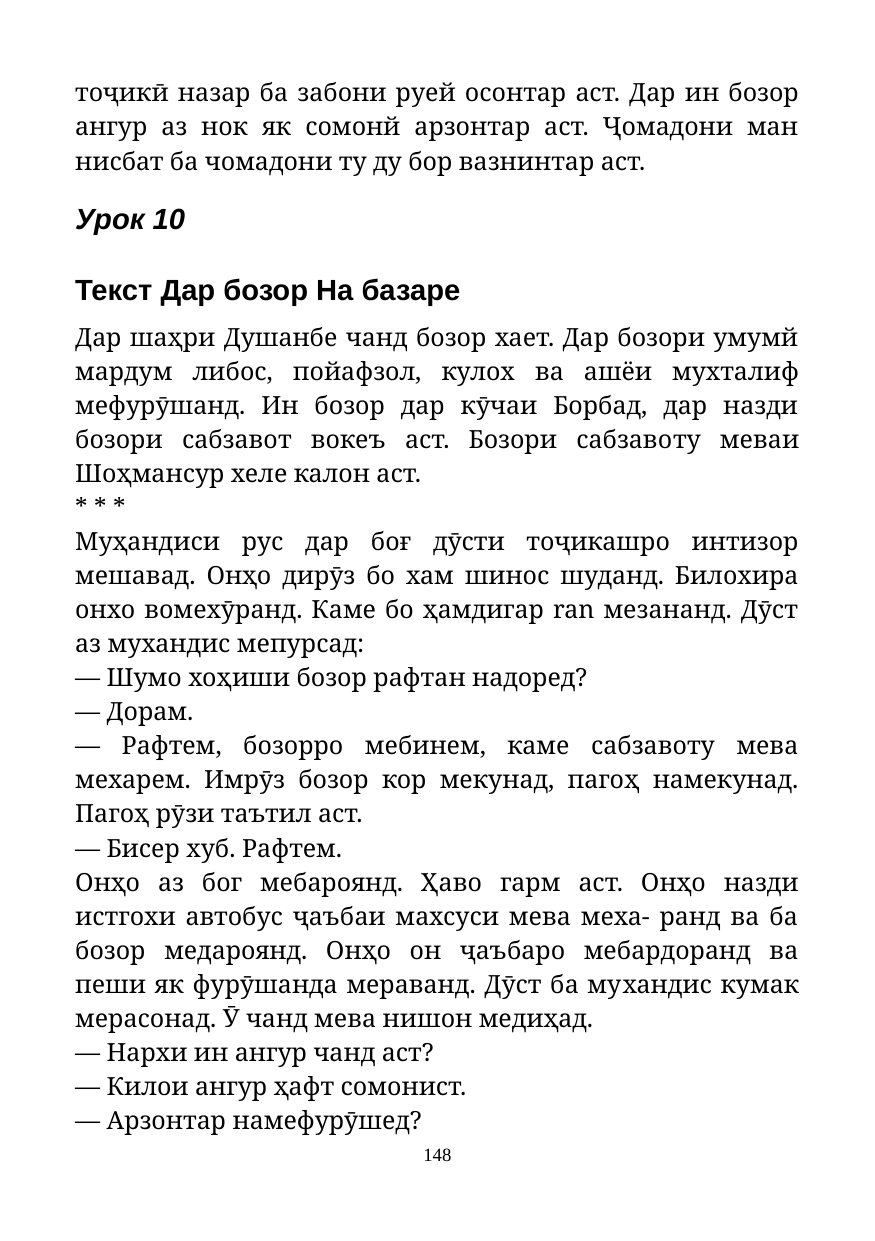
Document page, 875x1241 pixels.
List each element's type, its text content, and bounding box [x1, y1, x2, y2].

text — Килои ангур ҳафт сомонист. [75, 1069, 799, 1103]
text Муҳандиси рус дар боғ дӯсти тоҷикашро интизор мешавад. Онҳо дирӯз бо хам шинос шуданд. Билохира онхо вомехӯранд. Каме бо ҳамдигар ran мезананд. Дӯст аз мухандис мепурсад: [75, 524, 799, 660]
subtitle Текст Дар бозор На базаре [75, 273, 799, 307]
text — Дорам. [75, 694, 799, 728]
text — Шумо хоҳиши бозор рафтан надоред? [75, 660, 799, 694]
text * * * [75, 489, 799, 524]
text тоҷикӣ на­зар ба забони руей осонтар аст. Дар ин бозор ангур аз нок як сомонй арзонтар аст. Ҷомадони ман нисбат ба чомадони ту ду бор вазнинтар аст. [75, 75, 799, 177]
text — Арзонтар намефурӯшед? [75, 1103, 799, 1137]
text Дар шаҳри Душанбе чанд бозор хает. Дар бозори умумй мардум ли­бос, пойафзол, кулох ва ашёи мухталиф мефурӯшанд. Ин бозор дар кӯчаи Борбад, дар назди бозори сабзавот вокеъ аст. Бозори сабзаво­ту меваи Шоҳмансур хеле калон аст. [75, 319, 799, 489]
subtitle Урок 10 [75, 202, 799, 236]
text — Нархи ин ангур чанд аст? [75, 1034, 799, 1069]
text Онҳо аз бог мебароянд. Ҳаво гарм аст. Онҳо назди истгохи автобус ҷаъбаи махсуси мева меха- ранд ва ба бозор медароянд. Онҳо он ҷаъбаро мебардоранд ва пеши як фурӯшанда мераванд. Дӯст ба му­хандис кумак мерасонад. Ӯ чанд мева нишон медиҳад. [75, 864, 799, 1034]
text — Бисер хуб. Рафтем. [75, 830, 799, 864]
text — Рафтем, бозорро мебинем, каме сабзавоту мева мехарем. Имрӯз бозор кор мекунад, пагоҳ намекунад. Пагоҳ рӯзи таътил аст. [75, 728, 799, 830]
